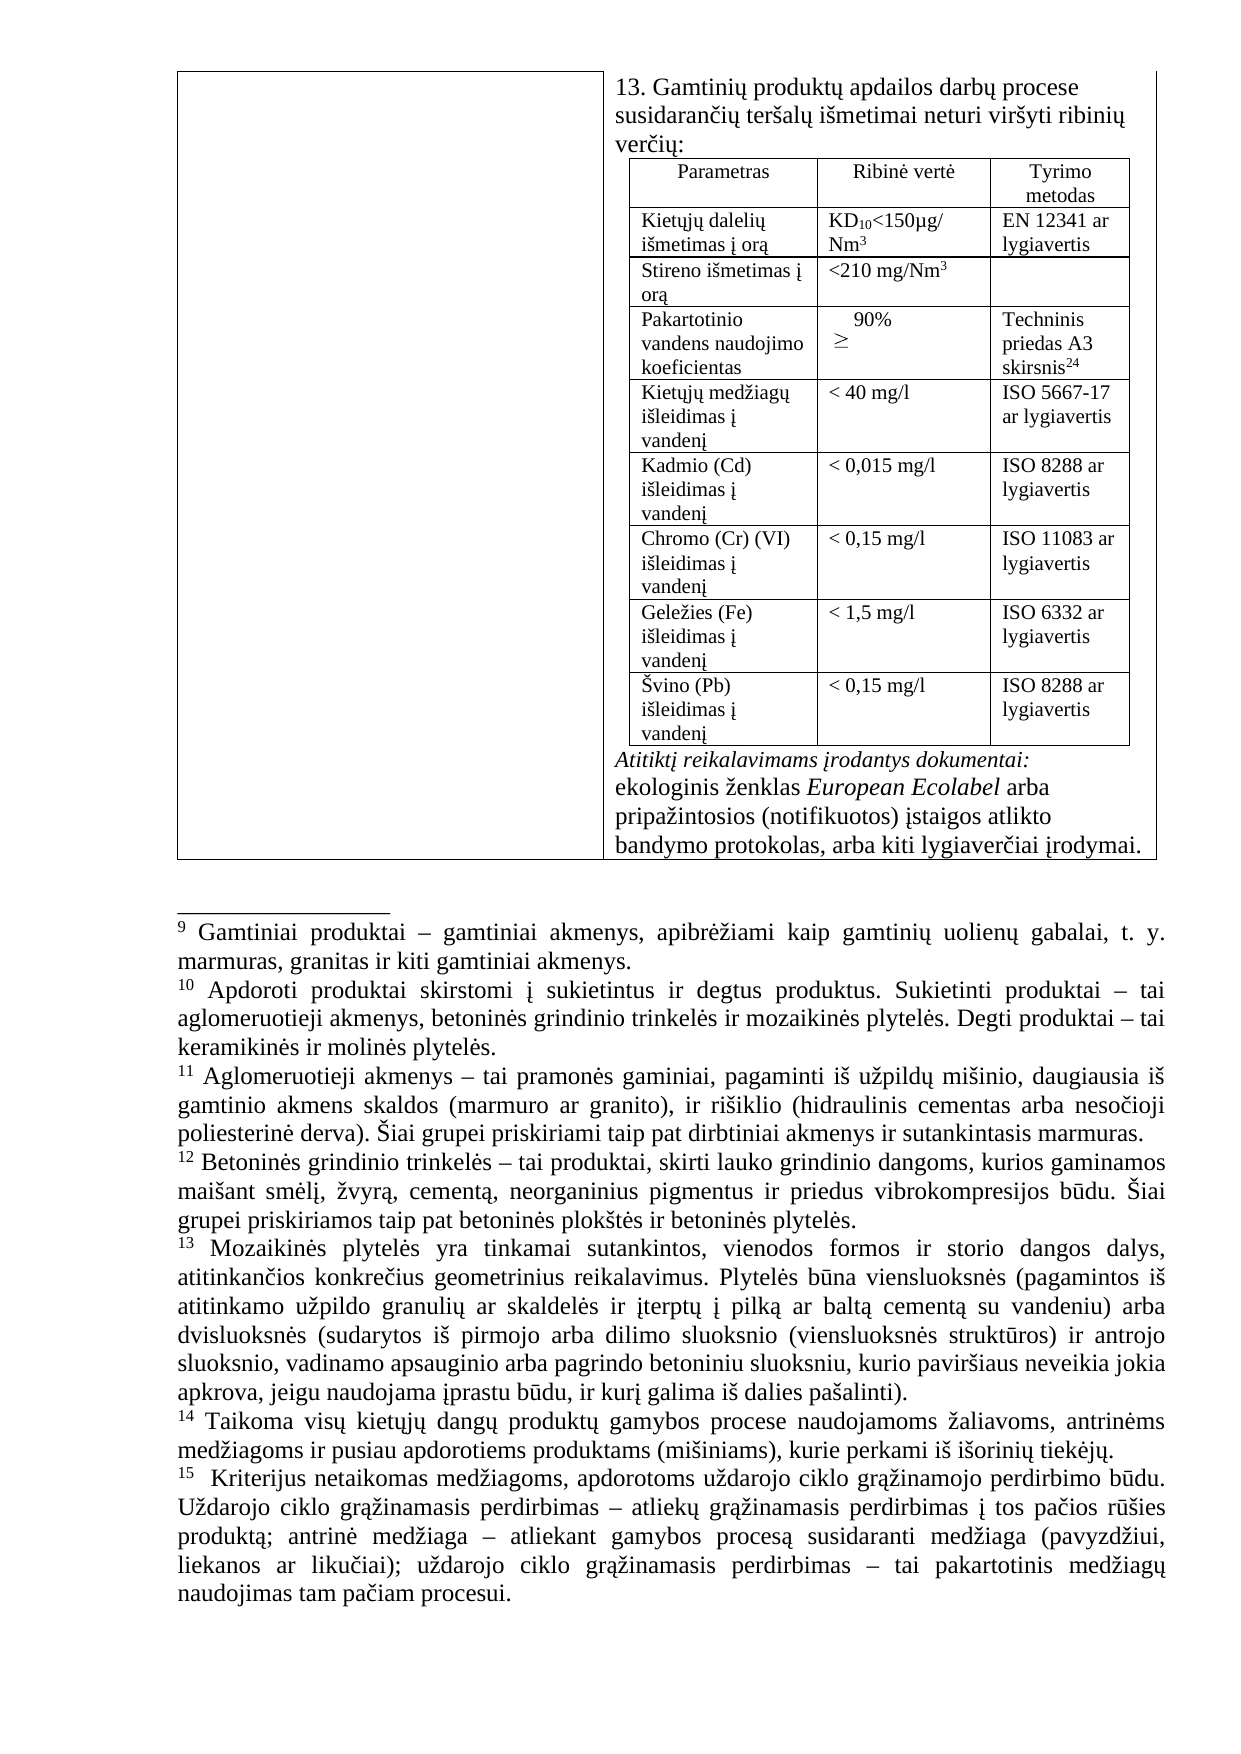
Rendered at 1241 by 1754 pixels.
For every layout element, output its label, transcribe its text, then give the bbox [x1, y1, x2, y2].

table_cell [1130, 452, 1156, 525]
table_cell [604, 599, 629, 672]
table_cell [1130, 525, 1156, 598]
table_cell [1130, 306, 1156, 379]
table_cell [604, 158, 629, 207]
table_cell [178, 72, 603, 859]
text _________________ [177, 888, 1166, 917]
table_cell ISO 8288 ar lygiavertis [991, 673, 1129, 745]
table_cell 13. Gamtinių produktų apdailos darbų procese susidarančių teršalų išmetimai neturi viršyti ribinių verčių: [604, 71, 1156, 158]
table_cell [1130, 379, 1156, 452]
table_cell Pakartotinio vandens naudojimo koeficientas [630, 307, 817, 379]
table_cell Ribinė vertė [818, 159, 990, 207]
table_cell Švino (Pb) išleidimas į vandenį [630, 673, 817, 745]
table_cell [604, 525, 629, 598]
table_cell Tyrimo metodas [991, 159, 1129, 207]
table_cell <210 mg/Nm3 [818, 258, 990, 306]
table_cell [1130, 672, 1156, 745]
table_cell Stireno išmetimas į orą [630, 258, 817, 306]
text 9 Gamtiniai produktai – gamtiniai akmenys, apibrėžiami kaip gamtinių uolienų gabalai, t. y. marmuras, granitas ir kiti gamtiniai akmenys. [177, 917, 1166, 975]
table_cell [1130, 207, 1156, 256]
text 11 Aglomeruotieji akmenys – tai pramonės gaminiai, pagaminti iš užpildų mišinio, daugiausia iš gamtinio akmens skaldos (marmuro ar granito), ir rišiklio (hidraulinis cementas arba nesočioji poliesterinė derva). Šiai grupei priskiriami taip pat dirbtiniai akmenys ir sutankintasis marmuras. [177, 1061, 1166, 1147]
table_cell Atitiktį reikalavimams įrodantys dokumentai: ekologinis ženklas European Ecolabel arba pripažintosios (notifikuotos) įstaigos atlikto bandymo protokolas, arba kiti lygiaverčiai įrodymai. [604, 745, 1156, 859]
table_cell < 0,15 mg/l [818, 526, 990, 598]
text 13 Mozaikinės plytelės yra tinkamai sutankintos, vienodos formos ir storio dangos dalys, atitinkančios konkrečius geometrinius reikalavimus. Plytelės būna viensluoksnės (pagamintos iš atitinkamo užpildo granulių ar skaldelės ir įterptų į pilką ar baltą cementą su vandeniu) arba dvisluoksnės (sudarytos iš pirmojo arba dilimo sluoksnio (viensluoksnės struktūros) ir antrojo sluoksnio, vadinamo apsauginio arba pagrindo betoniniu sluoksniu, kurio paviršiaus neveikia jokia apkrova, jeigu naudojama įprastu būdu, ir kurį galima iš dalies pašalinti). [177, 1233, 1166, 1406]
table_cell >= 90% [818, 307, 990, 379]
table_cell < 1,5 mg/l [818, 600, 990, 672]
table_cell [991, 258, 1129, 306]
table_cell [604, 256, 629, 306]
table_cell EN 12341 ar lygiavertis [991, 208, 1129, 256]
table_cell [1130, 599, 1156, 672]
text 14 Taikoma visų kietųjų dangų produktų gamybos procese naudojamoms žaliavoms, antrinėms medžiagoms ir pusiau apdorotiems produktams (mišiniams), kurie perkami iš išorinių tiekėjų. [177, 1406, 1166, 1463]
text 10 Apdoroti produktai skirstomi į sukietintus ir degtus produktus. Sukietinti produktai – tai aglomeruotieji akmenys, betoninės grindinio trinkelės ir mozaikinės plytelės. Degti produktai – tai keramikinės ir molinės plytelės. [177, 975, 1166, 1061]
table_cell Kietųjų medžiagų išleidimas į vandenį [630, 380, 817, 452]
table_cell [1130, 256, 1156, 306]
table_cell [604, 379, 629, 452]
table_cell ISO 6332 ar lygiavertis [991, 600, 1129, 672]
table_cell < 0,15 mg/l [818, 673, 990, 745]
text 15 Kriterijus netaikomas medžiagoms, apdorotoms uždarojo ciklo grąžinamojo perdirbimo būdu. Uždarojo ciklo grąžinamasis perdirbimas – atliekų grąžinamasis perdirbimas į tos pačios rūšies produktą; antrinė medžiaga – atliekant gamybos procesą susidaranti medžiaga (pavyzdžiui, liekanos ar likučiai); uždarojo ciklo grąžinamasis perdirbimas – tai pakartotinis medžiagų naudojimas tam pačiam procesui. [177, 1463, 1166, 1607]
table_cell ISO 5667-17 ar lygiavertis [991, 380, 1129, 452]
table_cell [604, 672, 629, 745]
table_cell ISO 8288 ar lygiavertis [991, 453, 1129, 525]
table_cell [604, 306, 629, 379]
table_cell [1130, 158, 1156, 207]
table_cell Kietųjų dalelių išmetimas į orą [630, 208, 817, 256]
table_cell [604, 452, 629, 525]
table_cell < 40 mg/l [818, 380, 990, 452]
table_cell Geležies (Fe) išleidimas į vandenį [630, 600, 817, 672]
table_cell < 0,015 mg/l [818, 453, 990, 525]
text 12 Betoninės grindinio trinkelės – tai produktai, skirti lauko grindinio dangoms, kurios gaminamos maišant smėlį, žvyrą, cementą, neorganinius pigmentus ir priedus vibrokompresijos būdu. Šiai grupei priskiriamos taip pat betoninės plokštės ir betoninės plytelės. [177, 1147, 1166, 1233]
table_cell KD10<150µg/Nm3 [818, 208, 990, 256]
table_cell Techninis priedas A3 skirsnis24 [991, 307, 1129, 379]
table_cell Kadmio (Cd) išleidimas į vandenį [630, 453, 817, 525]
table_cell ISO 11083 ar lygiavertis [991, 526, 1129, 598]
table_cell Parametras [630, 159, 817, 207]
table_cell Chromo (Cr) (VI) išleidimas į vandenį [630, 526, 817, 598]
table_cell [604, 207, 629, 256]
